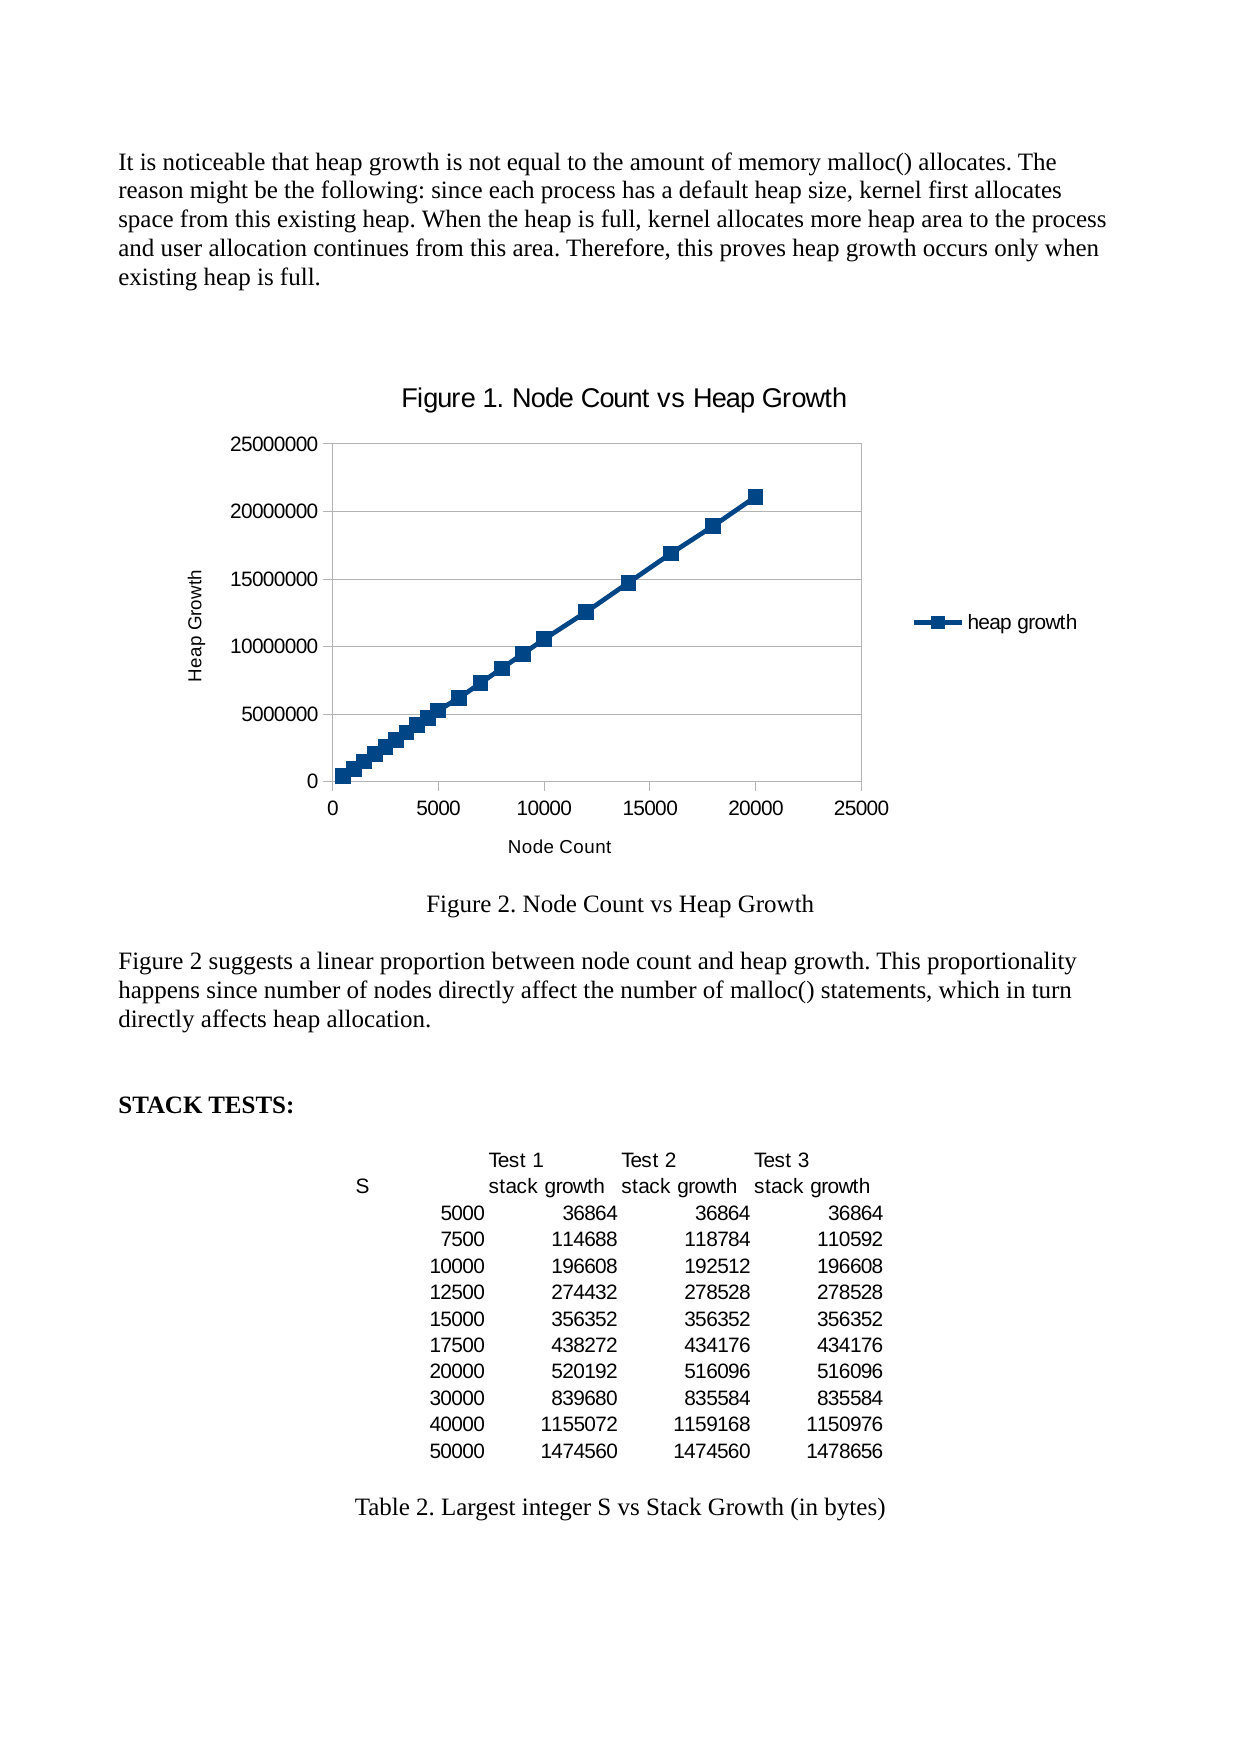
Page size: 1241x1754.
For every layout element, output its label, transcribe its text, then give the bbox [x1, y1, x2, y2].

text It is noticeable that heap growth is not equal to the amount of memory malloc() allocates. The reason might be the following: since each process has a default heap size, kernel first allocates space from this existing heap. When the heap is full, kernel allocates more heap area to the process and user allocation continues from this area. Therefore, this proves heap growth occurs only when existing heap is full. [118, 147, 1122, 291]
text Figure 2. Node Count vs Heap Growth [118, 348, 1122, 917]
text Figure 2 suggests a linear proportion between node count and heap growth. This proportionality happens since number of nodes directly affect the number of malloc() statements, which in turn directly affects heap allocation. [118, 946, 1122, 1032]
text Table 2. Largest integer S vs Stack Growth (in bytes) [118, 1492, 1122, 1521]
text STACK TESTS: [118, 1090, 1122, 1119]
